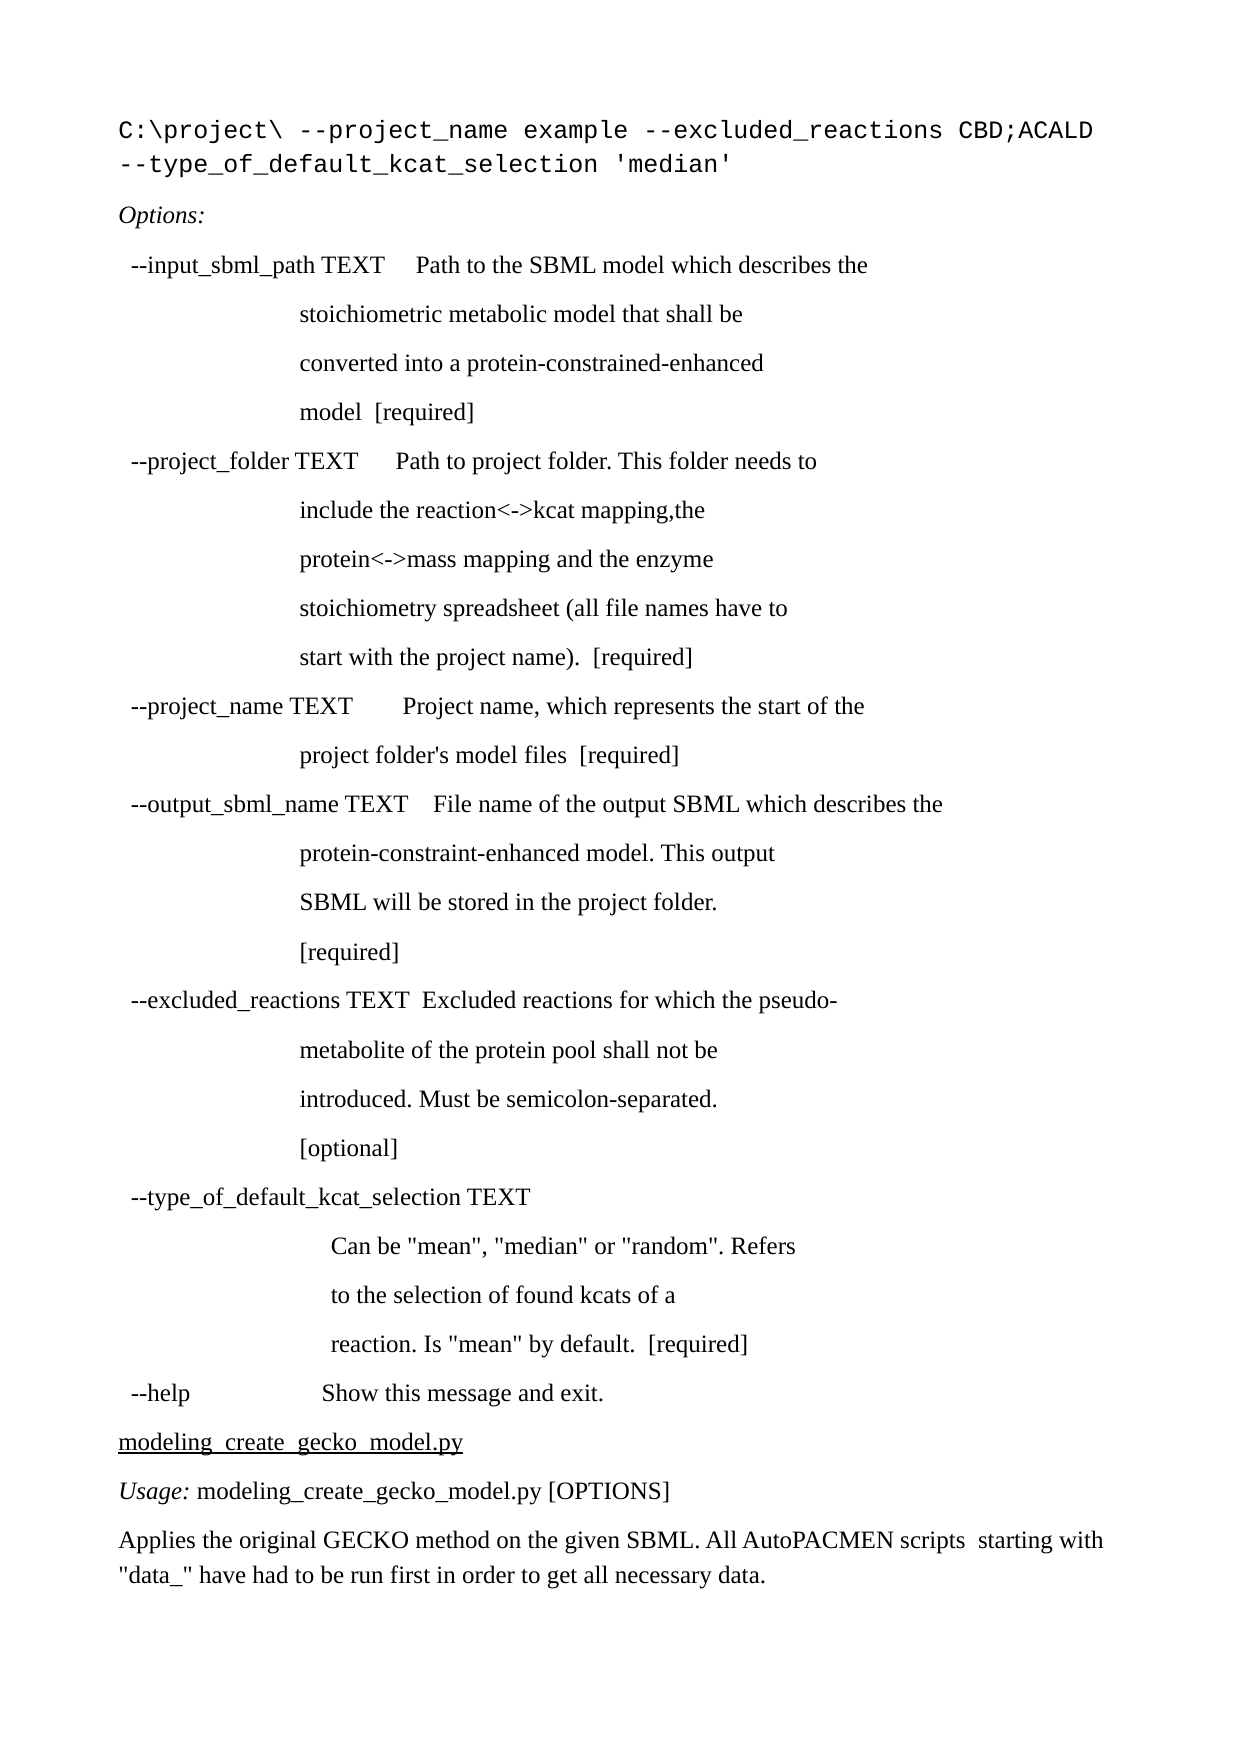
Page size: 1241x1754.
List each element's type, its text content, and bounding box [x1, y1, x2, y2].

text to the selection of found kcats of a [118, 1280, 1122, 1309]
text model [required] [118, 397, 1122, 426]
text SBML will be stored in the project folder. [118, 887, 1122, 916]
text --help Show this message and exit. [118, 1378, 1122, 1407]
text --type_of_default_kcat_selection TEXT [118, 1182, 1122, 1211]
text --project_folder TEXT Path to project folder. This folder needs to [118, 446, 1122, 475]
text --output_sbml_name TEXT File name of the output SBML which describes the [118, 789, 1122, 818]
text protein<->mass mapping and the enzyme [118, 544, 1122, 573]
text --input_sbml_path TEXT Path to the SBML model which describes the [118, 250, 1122, 278]
text project folder's model files [required] [118, 740, 1122, 769]
text start with the project name). [required] [118, 642, 1122, 671]
text Options: [118, 201, 1122, 229]
text [required] [118, 937, 1122, 965]
text --excluded_reactions TEXT Excluded reactions for which the pseudo- [118, 986, 1122, 1014]
text [optional] [118, 1133, 1122, 1162]
text --project_name TEXT Project name, which represents the start of the [118, 691, 1122, 720]
text metabolite of the protein pool shall not be [118, 1035, 1122, 1063]
text stoichiometry spreadsheet (all file names have to [118, 593, 1122, 622]
text reaction. Is "mean" by default. [required] [118, 1329, 1122, 1358]
text stoichiometric metabolic model that shall be [118, 299, 1122, 327]
text modeling_create_gecko_model.py [118, 1427, 1122, 1456]
text Applies the original GECKO method on the given SBML. All AutoPACMEN scripts starting with "data_" have had to be run first in order to get all necessary data. [118, 1525, 1122, 1588]
text Usage: modeling_create_gecko_model.py [OPTIONS] [118, 1476, 1122, 1505]
text protein-constraint-enhanced model. This output [118, 838, 1122, 867]
text Can be "mean", "median" or "random". Refers [118, 1231, 1122, 1260]
text converted into a protein-constrained-enhanced [118, 348, 1122, 377]
text introduced. Must be semicolon-separated. [118, 1084, 1122, 1112]
text C:\project\ --project_name example --excluded_reactions CBD;ACALD --type_of_default_kcat_selection 'median' [118, 118, 1122, 180]
text include the reaction<->kcat mapping,the [118, 495, 1122, 524]
